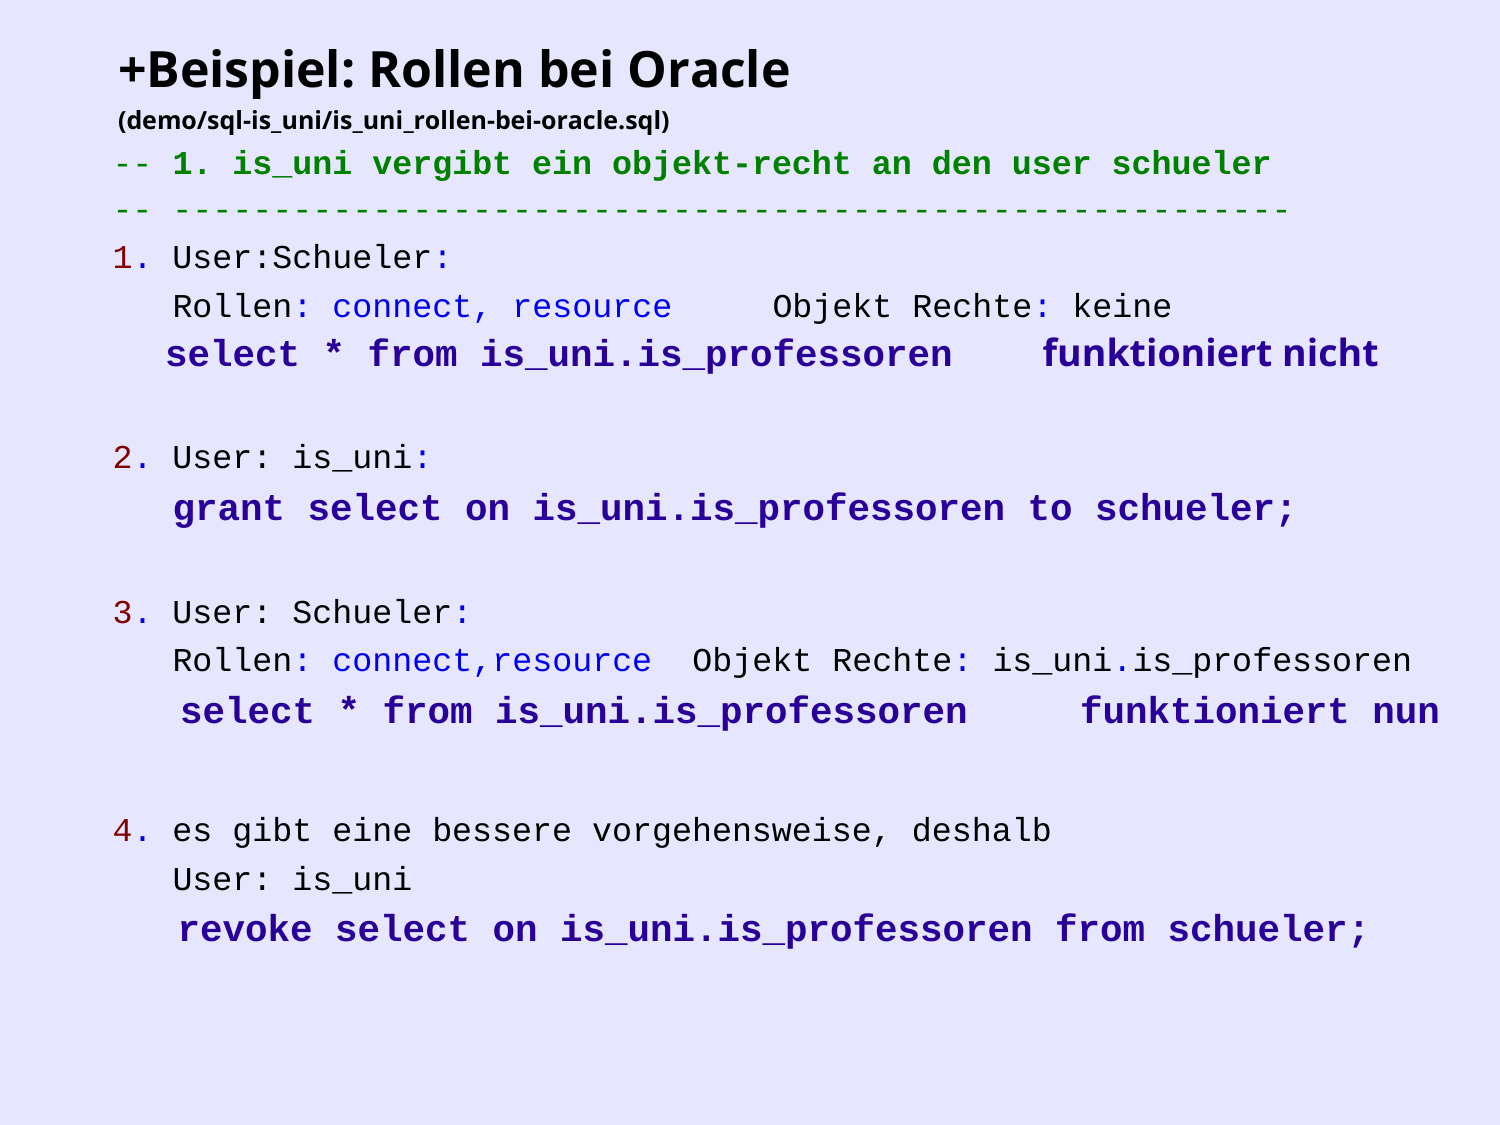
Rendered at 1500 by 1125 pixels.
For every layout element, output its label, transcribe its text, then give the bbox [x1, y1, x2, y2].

list -- 1. is_uni vergibt ein objekt-recht an den user schueler -- -------------------------------------------------------- 1. User:Schueler: Rollen: connect, resource Objekt Rechte: keine select * from is_uni.is_professoren funktioniert nicht 2. User: is_uni: grant select on is_uni.is_professoren to schueler; 3. User: Schueler: Rollen: connect,resource Objekt Rechte: is_uni.is_professoren select * from is_uni.is_professoren funktioniert nun 4. es gibt eine bessere vorgehensweise, deshalb User: is_uni revoke select on is_uni.is_professoren from schueler; [112, 147, 1447, 1053]
title +Beispiel: Rollen bei Oracle (demo/sql-is_uni/is_uni_rollen-bei-oracle.sql)‏ [118, 22, 1391, 147]
